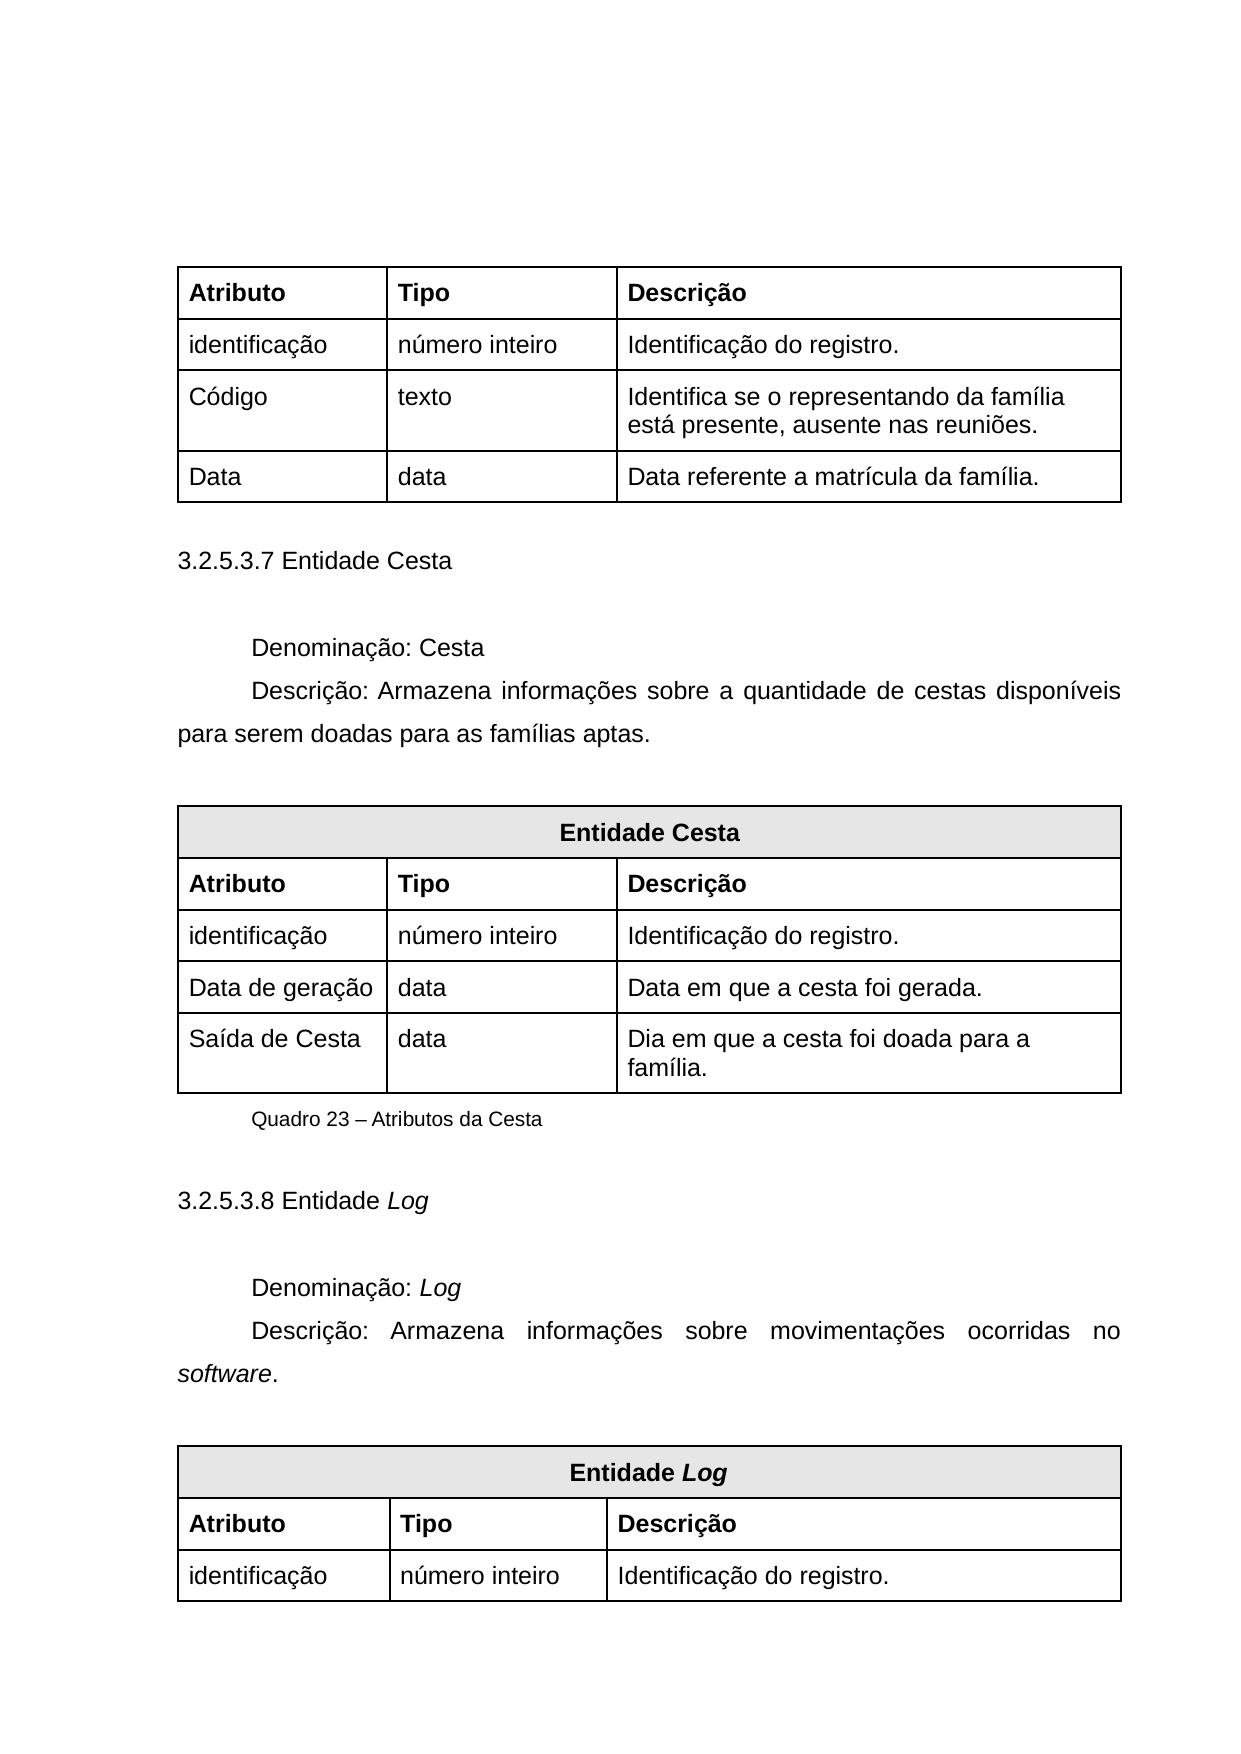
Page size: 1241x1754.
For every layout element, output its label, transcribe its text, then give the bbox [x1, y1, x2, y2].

table_cell Tipo [388, 268, 616, 317]
table_cell Tipo [391, 1499, 606, 1548]
table_cell Tipo [388, 859, 616, 908]
table_cell identificação [179, 911, 386, 960]
table_cell Atributo [179, 1499, 389, 1548]
table_cell Descrição [608, 1499, 1120, 1548]
table_header Entidade Log [179, 1447, 1120, 1497]
table_cell Data de geração [179, 962, 386, 1012]
table_cell Identificação do registro. [618, 320, 1120, 369]
table_cell Código [179, 371, 386, 449]
table_cell data [388, 452, 616, 501]
text Descrição: Armazena informações sobre movimentações ocorridas no software. [177, 1316, 1122, 1388]
text Descrição: Armazena informações sobre a quantidade de cestas disponíveis para serem doadas para as famílias aptas. [177, 676, 1122, 748]
table_cell texto [388, 371, 616, 449]
table_cell Data em que a cesta foi gerada. [618, 962, 1120, 1012]
table_header Entidade Cesta [179, 807, 1120, 857]
table_cell Atributo [179, 859, 386, 908]
table_cell Identificação do registro. [618, 911, 1120, 960]
table_cell Saída de Cesta [179, 1014, 386, 1092]
table_cell Data [179, 452, 386, 501]
table_cell identificação [179, 1551, 389, 1600]
table_cell número inteiro [391, 1551, 606, 1600]
table_cell identificação [179, 320, 386, 369]
text Quadro 23 – Atributos da Cesta [177, 1107, 1122, 1131]
table_cell data [388, 1014, 616, 1092]
table_cell Data referente a matrícula da família. [618, 452, 1120, 501]
table_cell número inteiro [388, 320, 616, 369]
table_cell Identificação do registro. [608, 1551, 1120, 1600]
text Denominação: Cesta [177, 633, 1122, 661]
text 3.2.5.3.7 Entidade Cesta [177, 546, 1122, 575]
table_cell Descrição [618, 859, 1120, 908]
table_cell número inteiro [388, 911, 616, 960]
table_cell Descrição [618, 268, 1120, 317]
table_cell Identifica se o representando da família está presente, ausente nas reuniões. [618, 371, 1120, 449]
table_cell Dia em que a cesta foi doada para a família. [618, 1014, 1120, 1092]
text 3.2.5.3.8 Entidade Log [177, 1186, 1122, 1215]
table_cell data [388, 962, 616, 1012]
table_cell Atributo [179, 268, 386, 317]
text Denominação: Log [177, 1273, 1122, 1301]
